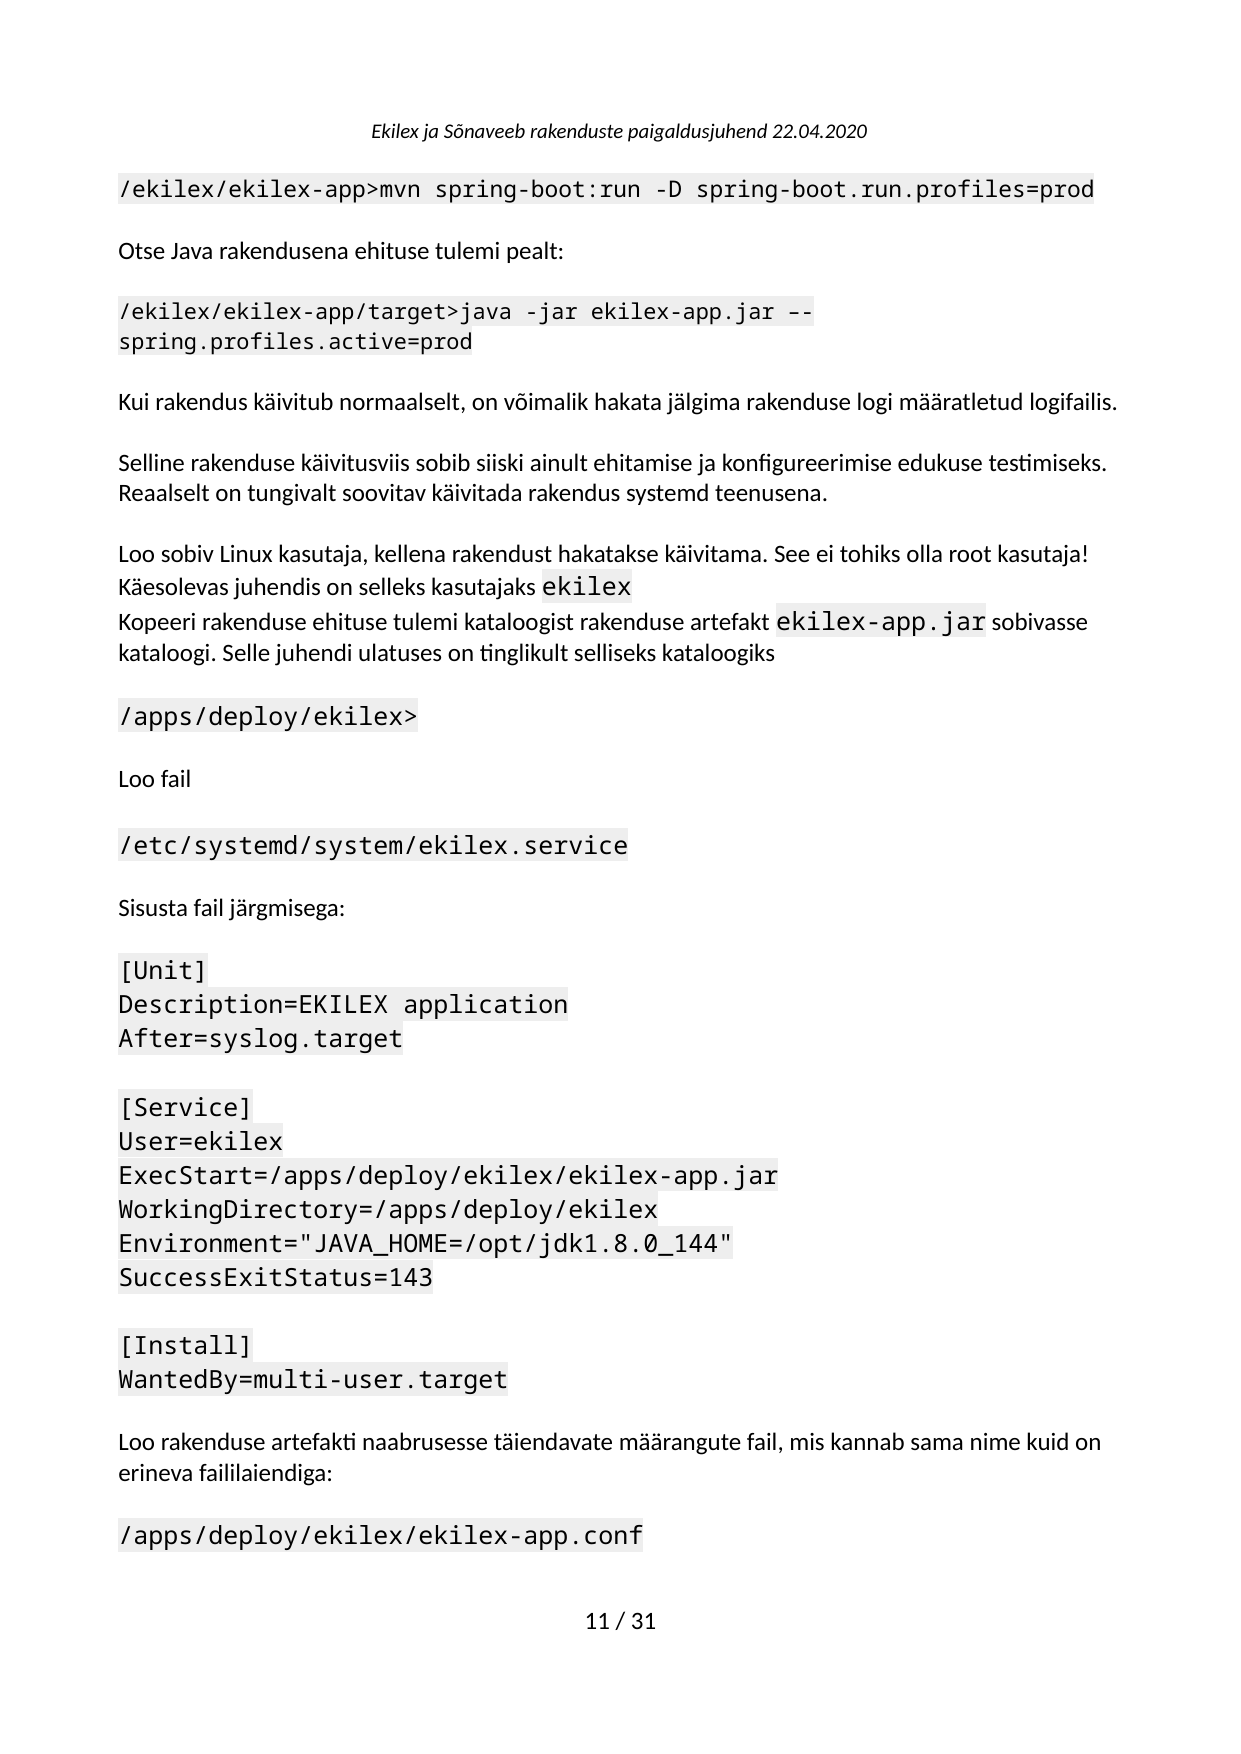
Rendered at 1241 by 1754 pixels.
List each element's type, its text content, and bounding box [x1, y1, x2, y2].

text Loo fail [118, 763, 1122, 793]
text Kui rakendus käivitub normaalselt, on võimalik hakata jälgima rakenduse logi määratletud logifailis. [118, 386, 1122, 416]
text [Service] [118, 1089, 1122, 1123]
text SuccessExitStatus=143 [118, 1259, 1122, 1294]
text /ekilex/ekilex-app>mvn spring-boot:run -D spring-boot.run.profiles=prod [118, 173, 1122, 204]
text [Install] [118, 1328, 1122, 1362]
text WantedBy=multi-user.target [118, 1362, 1122, 1396]
text /apps/deploy/ekilex/ekilex-app.conf [118, 1518, 1122, 1552]
text After=syslog.target [118, 1021, 1122, 1055]
text ExecStart=/apps/deploy/ekilex/ekilex-app.jar [118, 1157, 1122, 1191]
text Loo rakenduse artefakti naabrusesse täiendavate määrangute fail, mis kannab sama nime kuid on erineva faililaiendiga: [118, 1426, 1122, 1487]
text WorkingDirectory=/apps/deploy/ekilex [118, 1191, 1122, 1226]
text Sisusta fail järgmisega: [118, 892, 1122, 922]
text [Unit] [118, 953, 1122, 987]
text Selline rakenduse käivitusviis sobib siiski ainult ehitamise ja konfigureerimise edukuse testimiseks. Reaalselt on tungivalt soovitav käivitada rakendus systemd teenusena. [118, 447, 1122, 508]
text /apps/deploy/ekilex> [118, 698, 1122, 732]
text User=ekilex [118, 1123, 1122, 1157]
text Environment="JAVA_HOME=/opt/jdk1.8.0_144" [118, 1226, 1122, 1259]
text Kopeeri rakenduse ehituse tulemi kataloogist rakenduse artefakt ekilex-app.jar sobivasse kataloogi. Selle juhendi ulatuses on tinglikult selliseks kataloogiks [118, 603, 1122, 668]
text Description=EKILEX application [118, 987, 1122, 1021]
text Loo sobiv Linux kasutaja, kellena rakendust hakatakse käivitama. See ei tohiks olla root kasutaja! Käesolevas juhendis on selleks kasutajaks ekilex [118, 538, 1122, 603]
text /etc/systemd/system/ekilex.service [118, 827, 1122, 861]
text /ekilex/ekilex-app/target>java -jar ekilex-app.jar –-spring.profiles.active=prod [118, 296, 1122, 355]
text Otse Java rakendusena ehituse tulemi pealt: [118, 235, 1122, 265]
